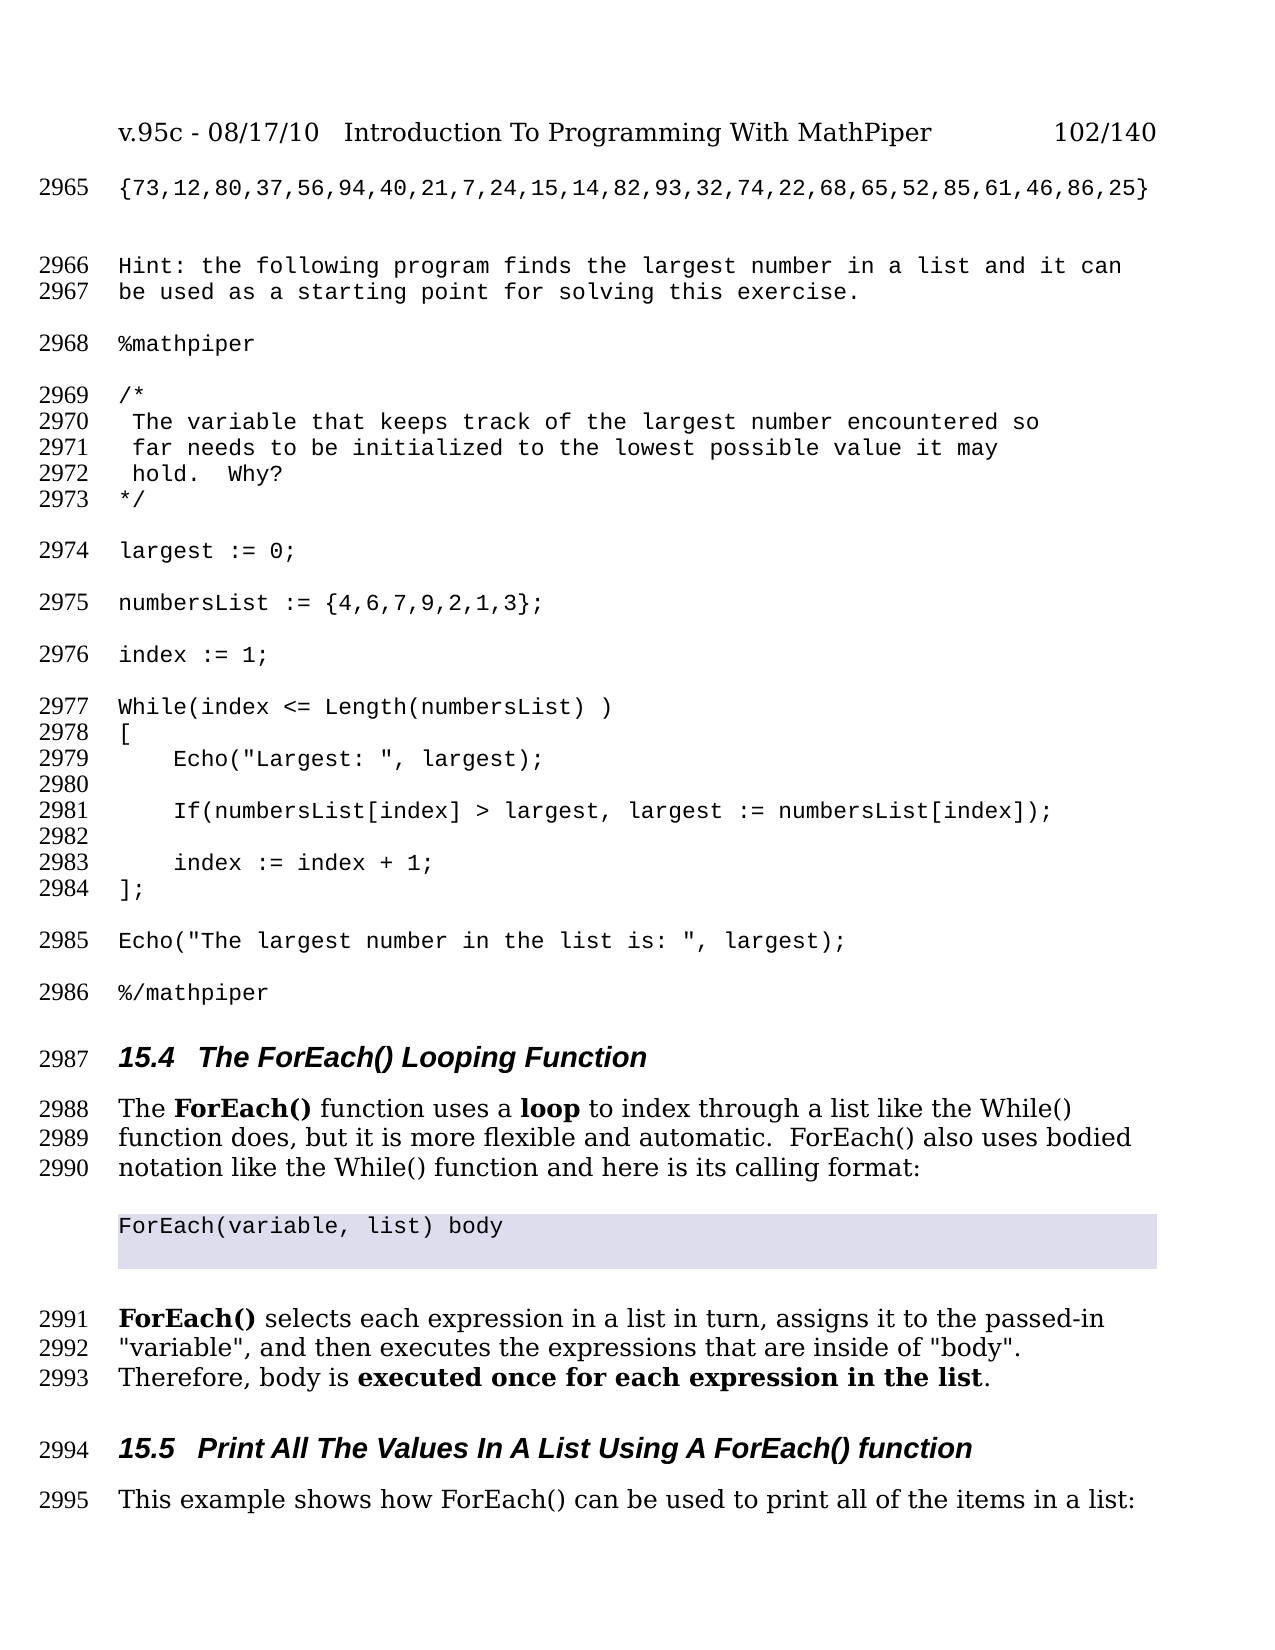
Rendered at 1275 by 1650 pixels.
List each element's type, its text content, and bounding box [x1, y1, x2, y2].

text If(numbersList[index] > largest, largest := numbersList[index]); [118, 799, 1157, 825]
text far needs to be initialized to the lowest possible value it may [118, 436, 1157, 462]
text /* [118, 384, 1157, 410]
subtitle The ForEach() Looping Function [118, 1040, 1157, 1073]
text The ForEach() function uses a loop to index through a list like the While() function does, but it is more flexible and automatic. ForEach() also uses bodied notation like the While() function and here is its calling format: [118, 1094, 1157, 1182]
text index := 1; [118, 644, 1157, 669]
table_header ForEach(variable, list) body [118, 1214, 1157, 1269]
text This example shows how ForEach() can be used to print all of the items in a list: [118, 1486, 1157, 1515]
text {73,12,80,37,56,94,40,21,7,24,15,14,82,93,32,74,22,68,65,52,85,61,46,86,25} [118, 177, 1157, 203]
subtitle Print All The Values In A List Using A ForEach() function [118, 1431, 1157, 1465]
text ]; [118, 877, 1157, 903]
text Echo("The largest number in the list is: ", largest); [118, 929, 1157, 955]
text index := index + 1; [118, 851, 1157, 877]
text Hint: the following program finds the largest number in a list and it can be used as a starting point for solving this exercise. [118, 254, 1157, 306]
text While(index <= Length(numbersList) ) [118, 696, 1157, 721]
text %/mathpiper [118, 981, 1157, 1007]
text largest := 0; [118, 540, 1157, 566]
text %mathpiper [118, 332, 1157, 358]
text The variable that keeps track of the largest number encountered so [118, 410, 1157, 436]
text [ [118, 721, 1157, 747]
text ForEach() selects each expression in a list in turn, assigns it to the passed-in "variable", and then executes the expressions that are inside of "body". Therefore, body is executed once for each expression in the list. [118, 1304, 1157, 1392]
text numbersList := {4,6,7,9,2,1,3}; [118, 592, 1157, 618]
text Echo("Largest: ", largest); [118, 747, 1157, 773]
text hold. Why? [118, 462, 1157, 488]
text */ [118, 488, 1157, 514]
